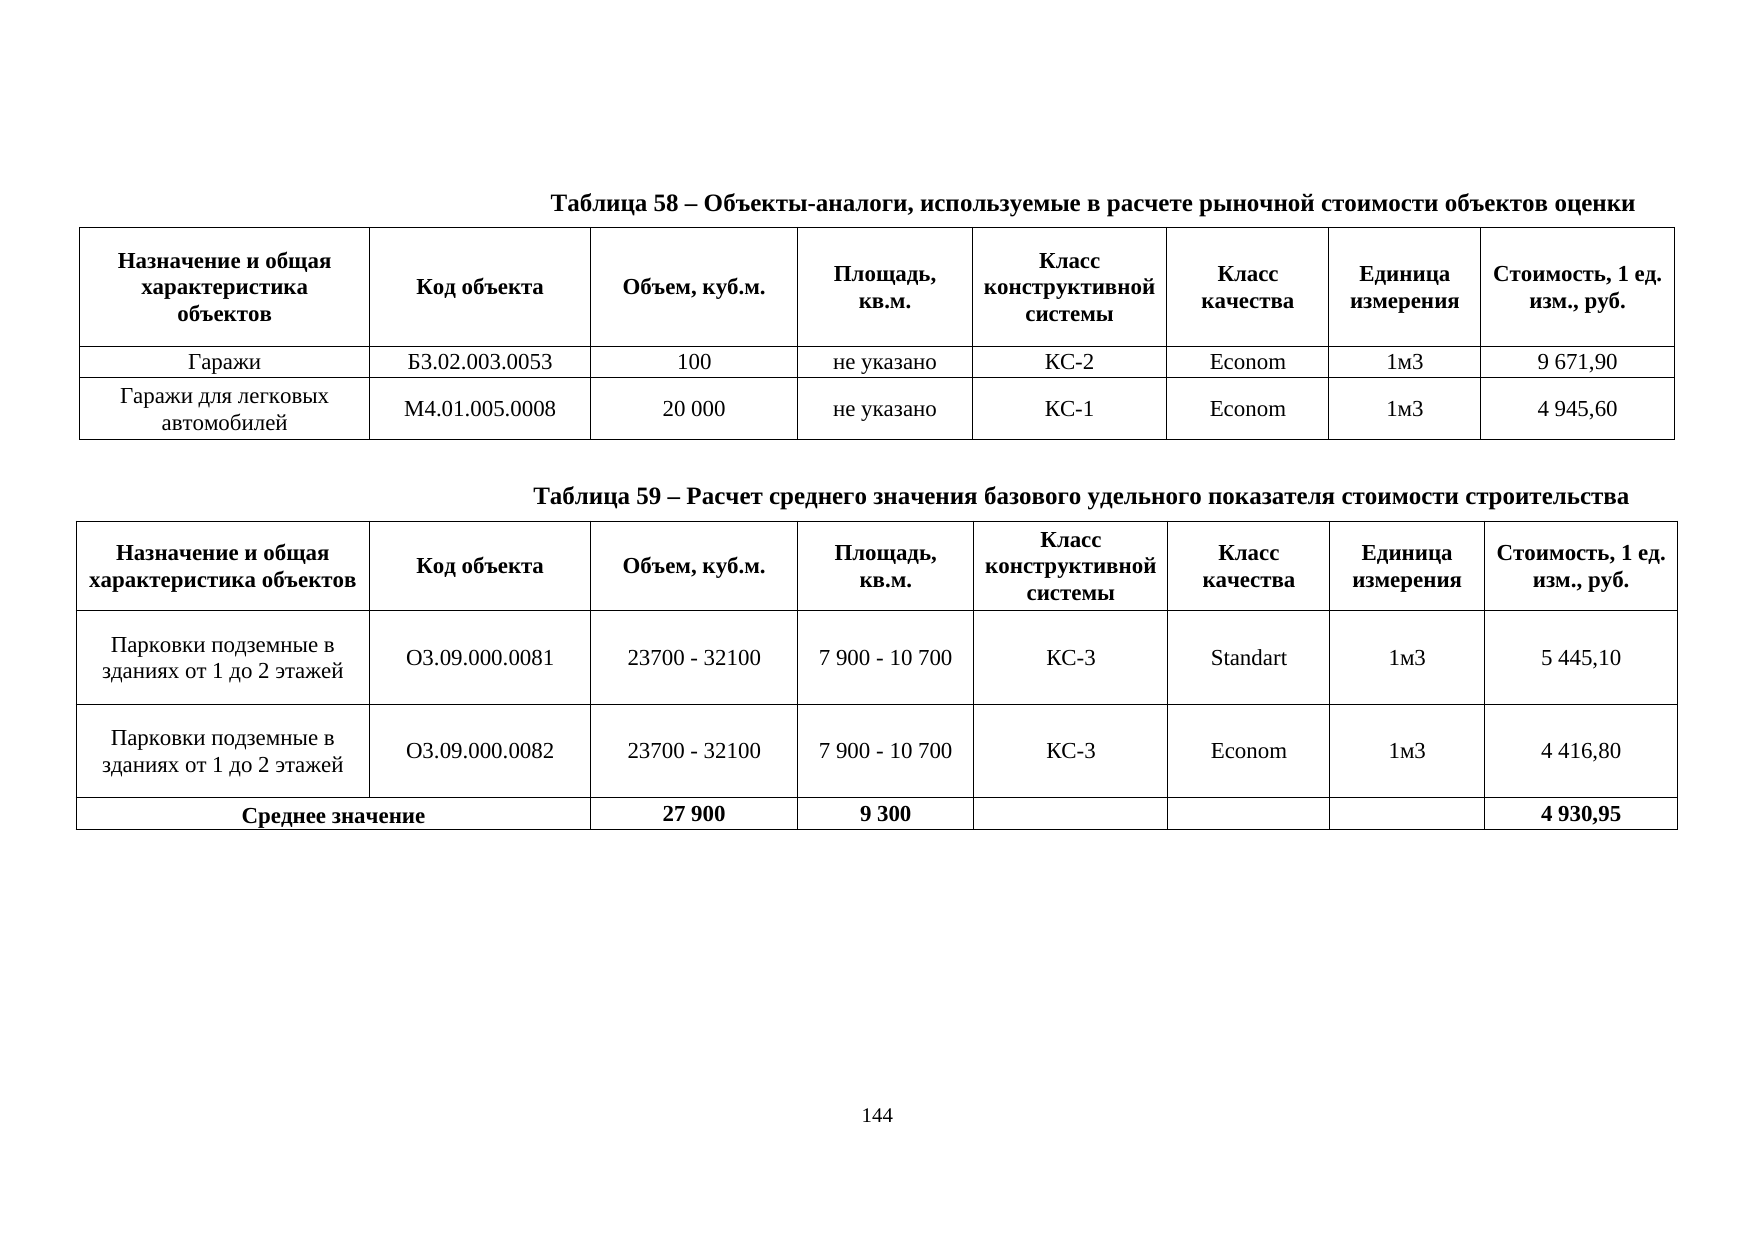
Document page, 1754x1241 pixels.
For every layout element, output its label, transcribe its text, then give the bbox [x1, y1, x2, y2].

table_cell 1м3 [1329, 347, 1480, 377]
table_cell не указано [798, 347, 972, 377]
table_header Площадь, кв.м. [798, 522, 973, 610]
table_cell 4 416,80 [1485, 705, 1677, 797]
table_header Единица измерения [1330, 522, 1484, 610]
table_cell 4 930,95 [1485, 798, 1677, 828]
table_cell Парковки подземные в зданиях от 1 до 2 этажей [77, 705, 369, 797]
table_cell не указано [798, 378, 972, 439]
table_cell [1168, 798, 1329, 828]
table_cell КС-2 [973, 347, 1166, 377]
table_cell КС-3 [974, 705, 1167, 797]
table_header Назначение и общая характеристика объектов [80, 228, 369, 346]
table_cell О3.09.000.0082 [370, 705, 590, 797]
table_cell 23700 - 32100 [591, 611, 797, 703]
table_header Площадь, кв.м. [798, 228, 972, 346]
table_header Объем, куб.м. [591, 228, 797, 346]
table_cell [1330, 798, 1484, 828]
table_cell 100 [591, 347, 797, 377]
table_cell Б3.02.003.0053 [370, 347, 590, 377]
text Таблица 58 – Объекты-аналоги, используемые в расчете рыночной стоимости объектов оценки [118, 188, 1636, 216]
table_cell 1м3 [1329, 378, 1480, 439]
table_cell Standart [1168, 611, 1329, 703]
table_cell 7 900 - 10 700 [798, 611, 973, 703]
table_cell 23700 - 32100 [591, 705, 797, 797]
table_cell 1м3 [1330, 611, 1484, 703]
table_cell Гаражи для легковых автомобилей [80, 378, 369, 439]
table_header Код объекта [370, 228, 590, 346]
table_cell 4 945,60 [1481, 378, 1674, 439]
table_cell М4.01.005.0008 [370, 378, 590, 439]
table_cell КС-3 [974, 611, 1167, 703]
table_header Стоимость, 1 ед. изм., руб. [1485, 522, 1677, 610]
table_cell О3.09.000.0081 [370, 611, 590, 703]
table_header Единица измерения [1329, 228, 1480, 346]
table_cell 5 445,10 [1485, 611, 1677, 703]
table_cell Econom [1167, 378, 1328, 439]
table_cell 27 900 [591, 798, 797, 828]
table_cell 9 671,90 [1481, 347, 1674, 377]
text Таблица 59 – Расчет среднего значения базового удельного показателя стоимости строительства [118, 481, 1636, 510]
table_header Класс качества [1167, 228, 1328, 346]
table_header Назначение и общая характеристика объектов [77, 522, 369, 610]
table_cell 9 300 [798, 798, 973, 828]
table_cell 1м3 [1330, 705, 1484, 797]
table_cell [974, 798, 1167, 828]
table_header Класс конструктивной системы [973, 228, 1166, 346]
table_cell КС-1 [973, 378, 1166, 439]
table_cell 7 900 - 10 700 [798, 705, 973, 797]
table_cell Econom [1167, 347, 1328, 377]
table_cell Econom [1168, 705, 1329, 797]
table_header Стоимость, 1 ед. изм., руб. [1481, 228, 1674, 346]
table_header Класс конструктивной системы [974, 522, 1167, 610]
table_header Объем, куб.м. [591, 522, 797, 610]
table_cell Парковки подземные в зданиях от 1 до 2 этажей [77, 611, 369, 703]
table_cell Среднее значение [77, 798, 590, 828]
table_header Код объекта [370, 522, 590, 610]
table_cell 20 000 [591, 378, 797, 439]
table_cell Гаражи [80, 347, 369, 377]
table_header Класс качества [1168, 522, 1329, 610]
